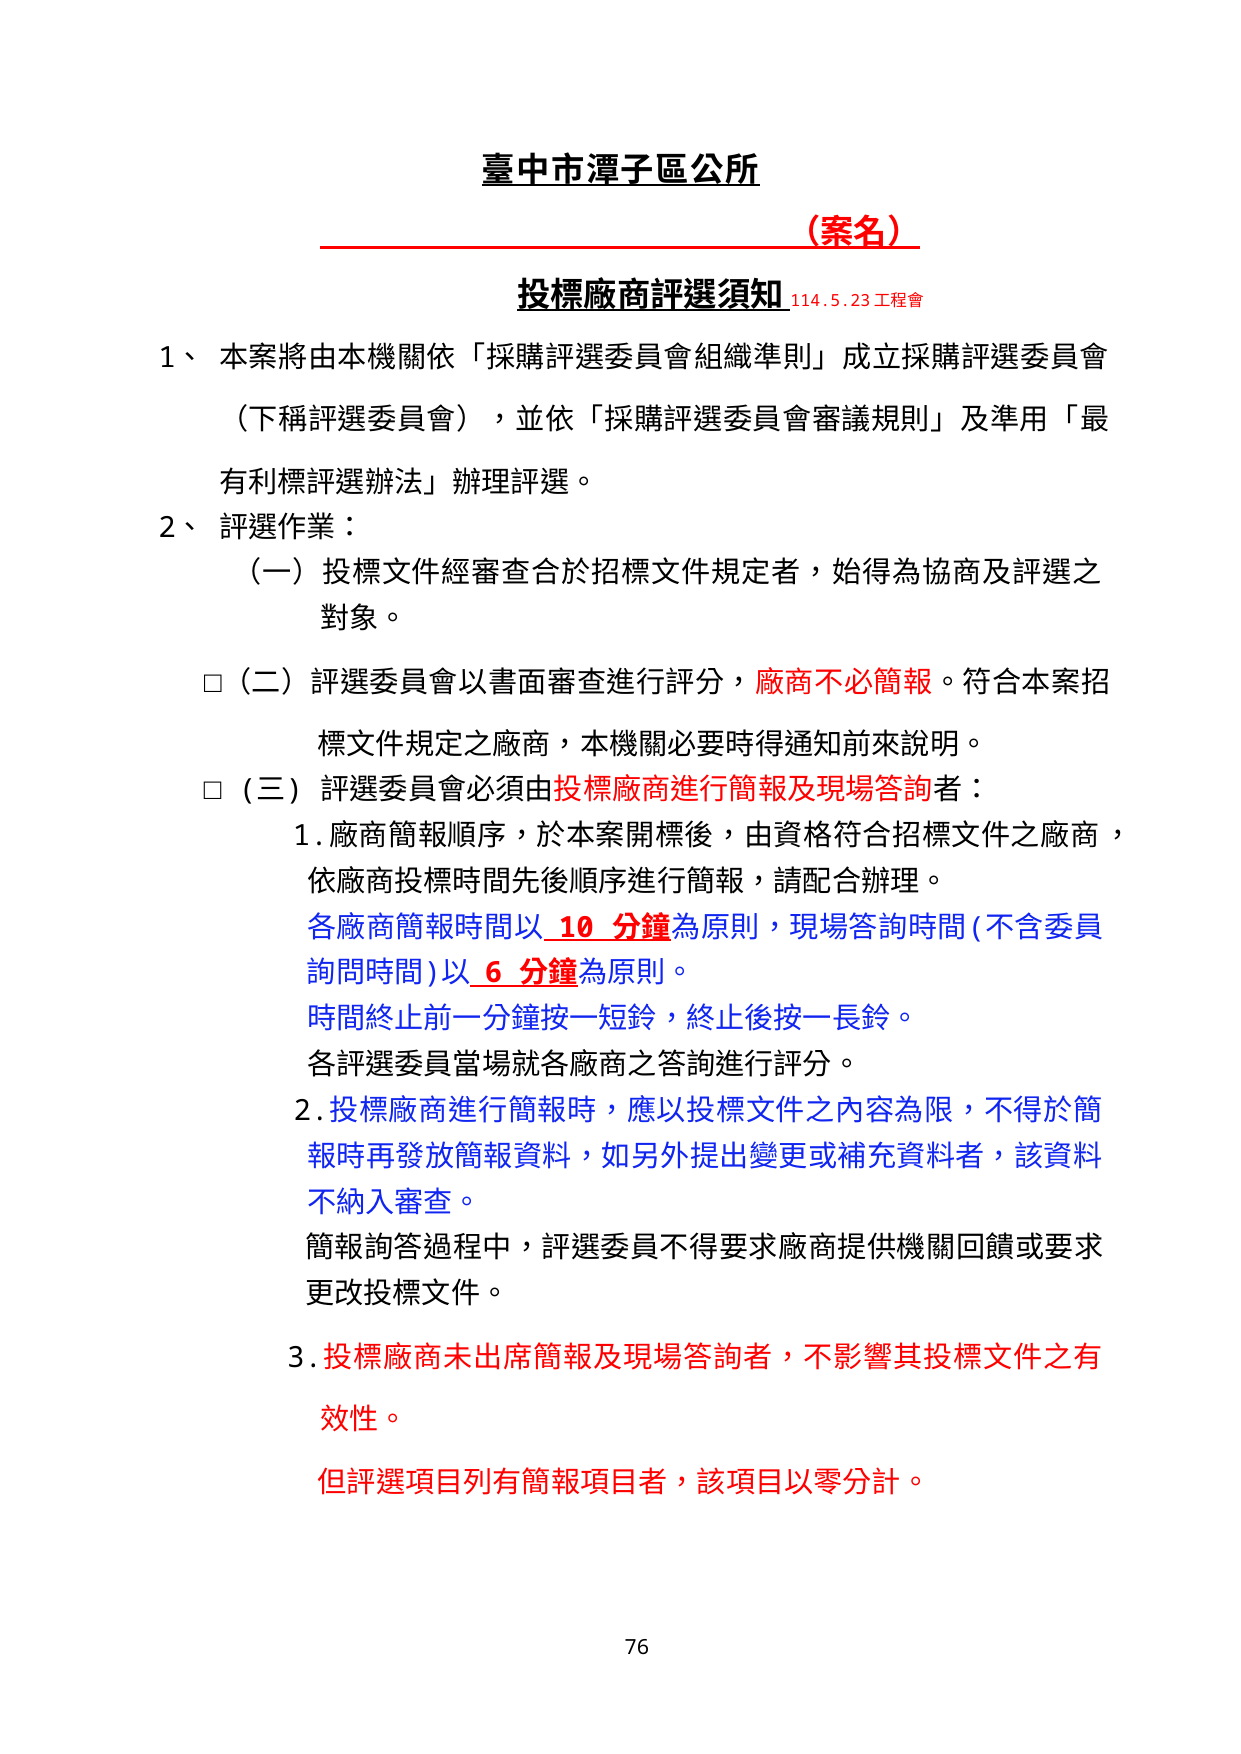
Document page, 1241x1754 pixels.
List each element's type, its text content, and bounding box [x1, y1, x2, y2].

text □ (三) 評選委員會必須由投標廠商進行簡報及現場答詢者： [204, 763, 1103, 809]
text 3.投標廠商未出席簡報及現場答詢者，不影響其投標文件之有效性。 [232, 1313, 1103, 1438]
list 評選作業： [158, 500, 1110, 546]
text 2.投標廠商進行簡報時，應以投標文件之內容為限，不得於簡報時再發放簡報資料，如另外提出變更或補充資料者，該資料不納入審查。 [185, 1084, 1103, 1221]
text （一）投標文件經審查合於招標文件規定者，始得為協商及評選之對象。 [232, 546, 1103, 638]
text 但評選項目列有簡報項目者，該項目以零分計。 [142, 1438, 1103, 1500]
text 1.廠商簡報順序，於本案開標後，由資格符合招標文件之廠商，依廠商投標時間先後順序進行簡報，請配合辦理。 [185, 809, 1103, 900]
text 簡報詢答過程中，評選委員不得要求廠商提供機關回饋或要求更改投標文件。 [305, 1221, 1103, 1313]
text 各廠商簡報時間以 10 分鐘為原則，現場答詢時間(不含委員詢問時間)以 6 分鐘為原則。 [307, 900, 1103, 992]
text （案名） [130, 188, 1110, 250]
text 時間終止前一分鐘按一短鈴，終止後按一長鈴。 [307, 992, 1103, 1038]
text 臺中市潭子區公所 [130, 125, 1110, 188]
text 各評選委員當場就各廠商之答詢進行評分。 [307, 1038, 1103, 1084]
text □（二）評選委員會以書面審查進行評分，廠商不必簡報。符合本案招標文件規定之廠商，本機關必要時得通知前來說明。 [204, 638, 1110, 763]
text 投標廠商評選須知114.5.23工程會 [130, 250, 1110, 313]
list 本案將由本機關依「採購評選委員會組織準則」成立採購評選委員會（下稱評選委員會），並依「採購評選委員會審議規則」及準用「最有利標評選辦法」辦理評選。 [158, 313, 1110, 500]
